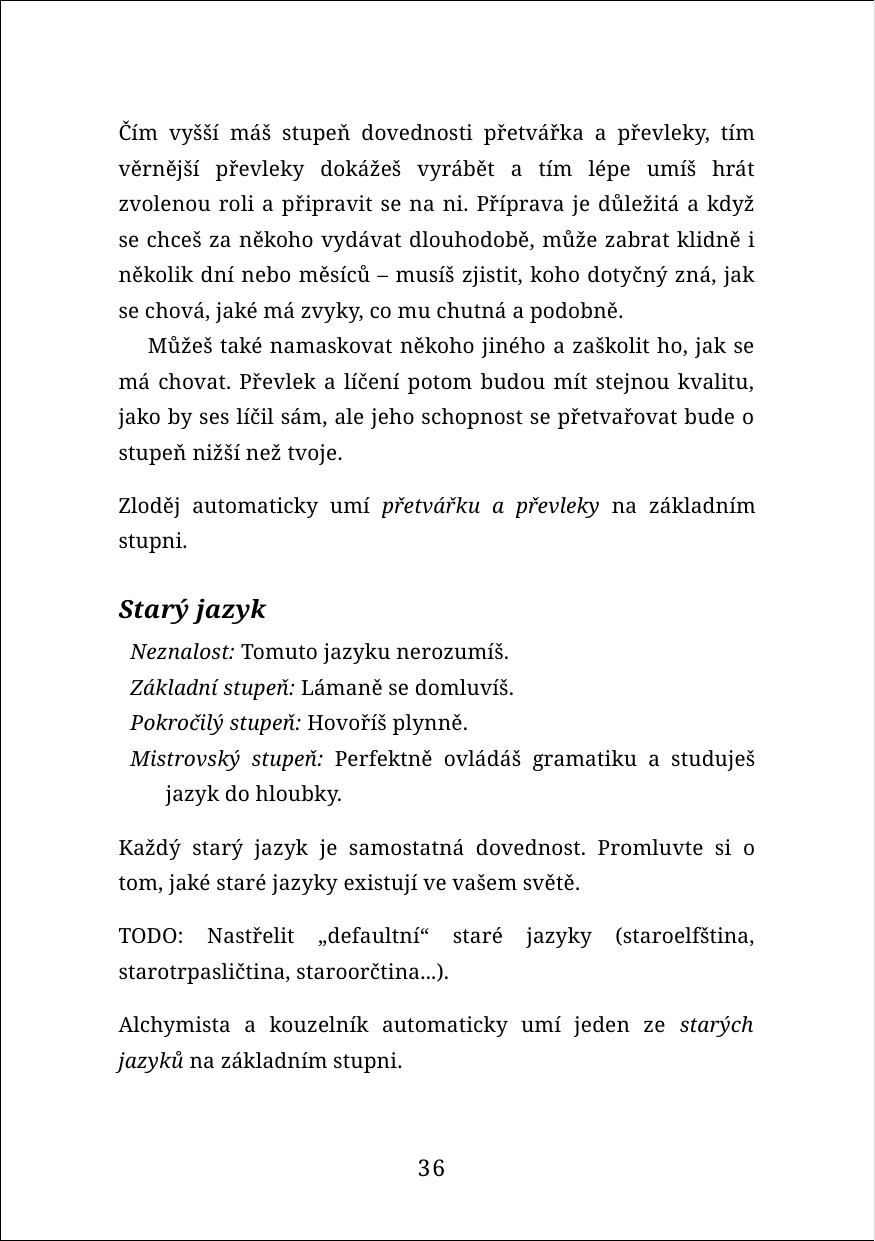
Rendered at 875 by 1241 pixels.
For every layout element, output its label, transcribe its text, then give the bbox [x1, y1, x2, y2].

subtitle Starý jazyk [118, 592, 756, 626]
text Mistrovský stupeň: Perfektně ovládáš gramatiku a studuješ jazyk do hloubky. [130, 744, 756, 808]
text Alchymista a kouzelník automaticky umí jeden ze starých jazyků na základním stupni. [118, 1010, 756, 1074]
text Základní stupeň: Lámaně se domluvíš. [130, 673, 756, 701]
text Zloděj automaticky umí přetvářku a převleky na základním stupni. [118, 491, 756, 555]
text Čím vyšší máš stupeň dovednosti přetvářka a převleky, tím věrnější převleky dokážeš vyrábět a tím lépe umíš hrát zvolenou roli a připravit se na ni. Příprava je důležitá a když se chceš za někoho vydávat dlouhodobě, může zabrat klidně i několik dní nebo měsíců – musíš zjistit, koho dotyčný zná, jak se chová, jaké má zvyky, co mu chutná a podobně. Můžeš také namaskovat někoho jiného a zaškolit ho, jak se má chovat. Převlek a líčení potom budou mít stejnou kvalitu, jako by ses líčil sám, ale jeho schopnost se přetvařovat bude o stupeň nižší než tvoje. [118, 118, 756, 466]
text Neznalost: Tomuto jazyku nerozumíš. [130, 637, 756, 666]
text TODO: Nastřelit „defaultní“ staré jazyky (staroelfština, starotrpasličtina, staroorčtina...). [118, 922, 756, 986]
text Každý starý jazyk je samostatná dovednost. Promluvte si o tom, jaké staré jazyky existují ve vašem světě. [118, 833, 756, 897]
text Pokročilý stupeň: Hovoříš plynně. [130, 708, 756, 737]
